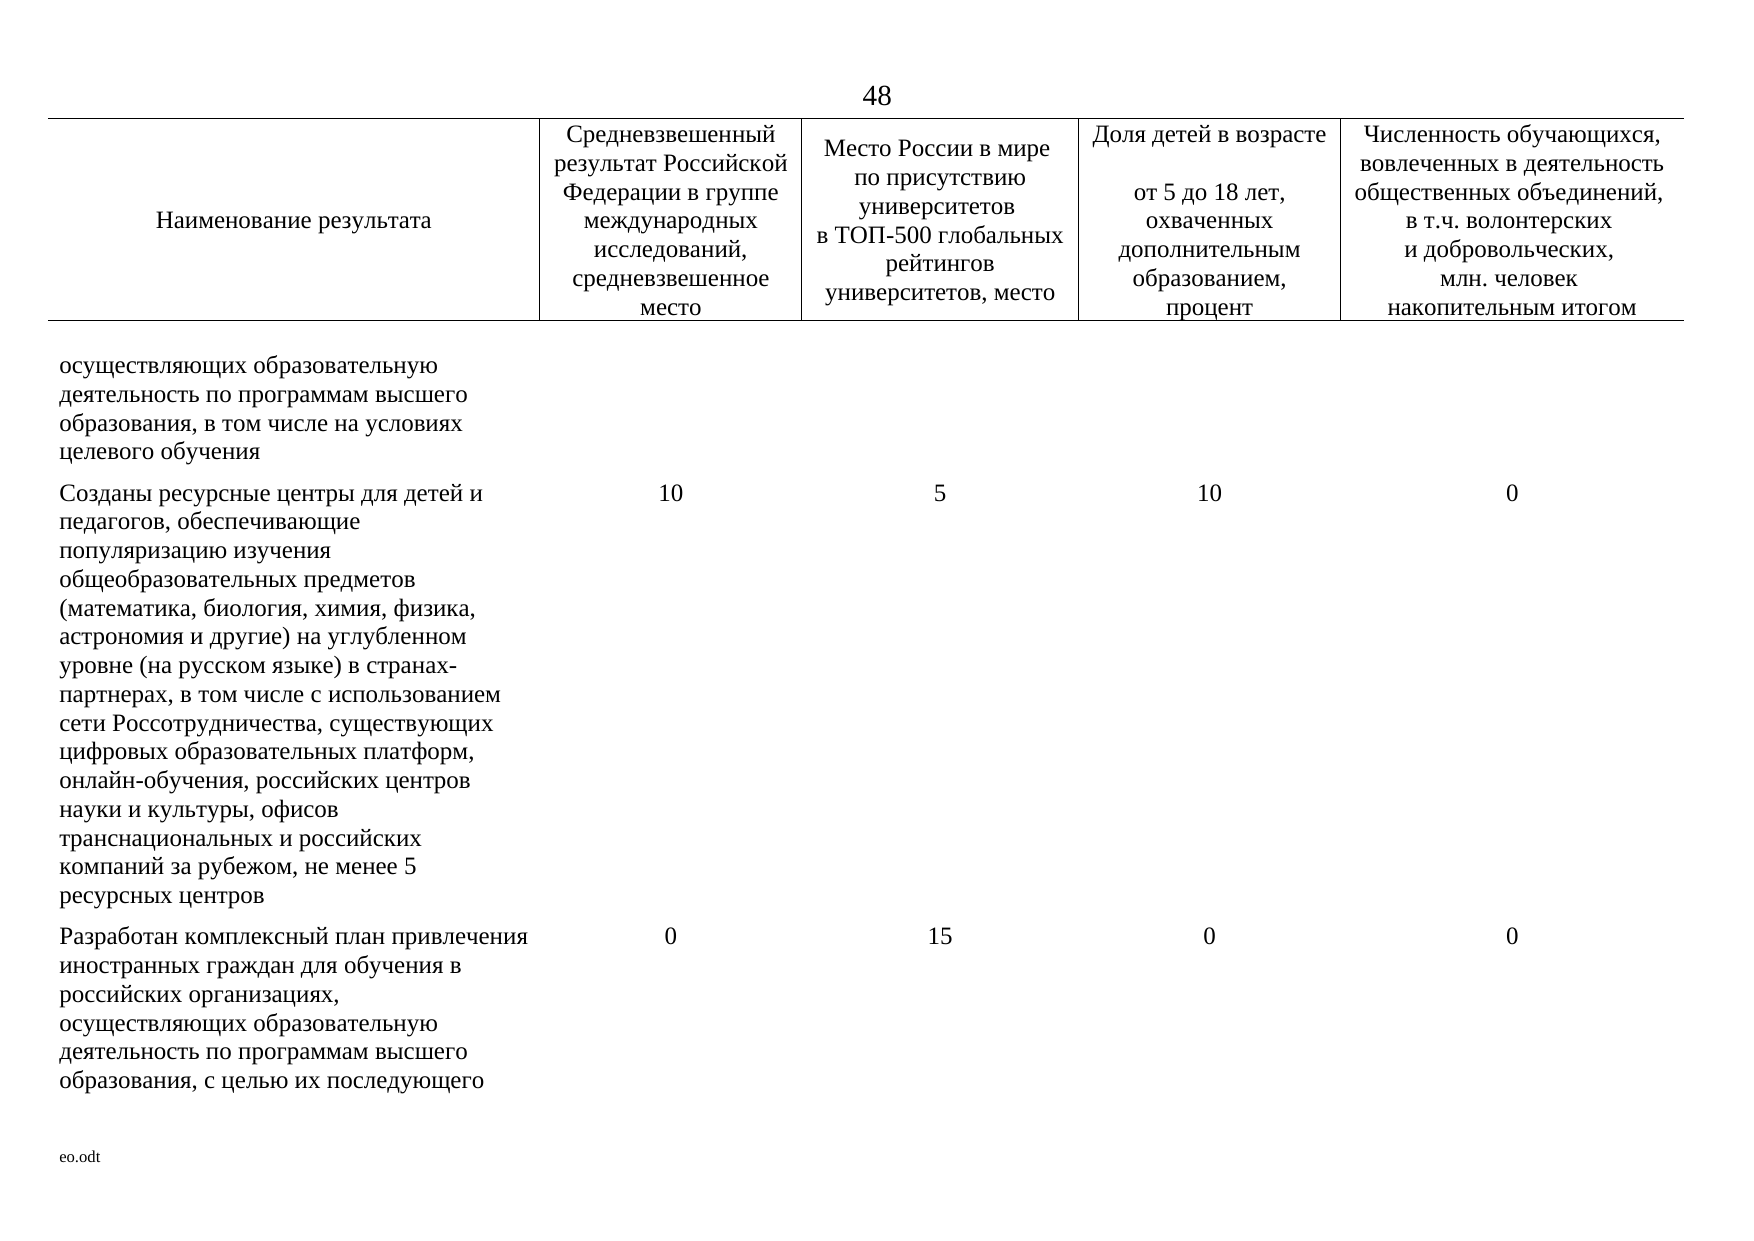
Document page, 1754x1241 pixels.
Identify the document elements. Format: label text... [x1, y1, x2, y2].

table_cell Созданы ресурсные центры для детей и педагогов, обеспечивающие популяризацию изучения общеобразовательных предметов (математика, биология, химия, физика, астрономия и другие) на углубленном уровне (на русском языке) в странах-партнерах, в том числе с использованием сети Россотрудничества, существующих цифровых образовательных платформ, онлайн-обучения, российских центров науки и культуры, офисов транснациональных и российских компаний за рубежом, не менее 5 ресурсных центров [48, 478, 539, 921]
table_header Средневзвешенный результат Российской Федерации в группе международных исследований, средневзвешенное место [540, 119, 801, 320]
table_cell [802, 321, 1078, 350]
table_cell [802, 350, 1078, 478]
table_cell 10 [540, 478, 802, 921]
table_cell 0 [1340, 478, 1684, 921]
table_cell [1078, 350, 1340, 478]
table_cell 0 [1078, 921, 1340, 1094]
table_cell 15 [802, 921, 1078, 1094]
table_cell осуществляющих образовательную деятельность по программам высшего образования, в том числе на условиях целевого обучения [48, 350, 539, 478]
table_cell [540, 350, 802, 478]
table_cell [1340, 350, 1684, 478]
table_cell [48, 321, 539, 350]
table_cell 10 [1078, 478, 1340, 921]
table_cell [540, 321, 802, 350]
table_cell [1078, 321, 1340, 350]
table_header Место России в мире по присутствию университетов в ТОП-500 глобальных рейтингов университетов, место [802, 119, 1078, 320]
table_cell [1340, 321, 1684, 350]
table_cell Разработан комплексный план привлечения иностранных граждан для обучения в российских организациях, осуществляющих образовательную деятельность по программам высшего образования, с целью их последующего [48, 921, 539, 1094]
table_cell 0 [540, 921, 802, 1094]
table_header Доля детей в возрасте от 5 до 18 лет, охваченных дополнительным образованием, процент [1079, 119, 1340, 320]
table_cell 0 [1340, 921, 1684, 1094]
table_header Наименование результата [48, 119, 539, 320]
table_header Численность обучающихся, вовлеченных в деятельность общественных объединений, в т.ч. волонтерских и добровольческих, млн. человек накопительным итогом [1341, 119, 1684, 320]
table_cell 5 [802, 478, 1078, 921]
